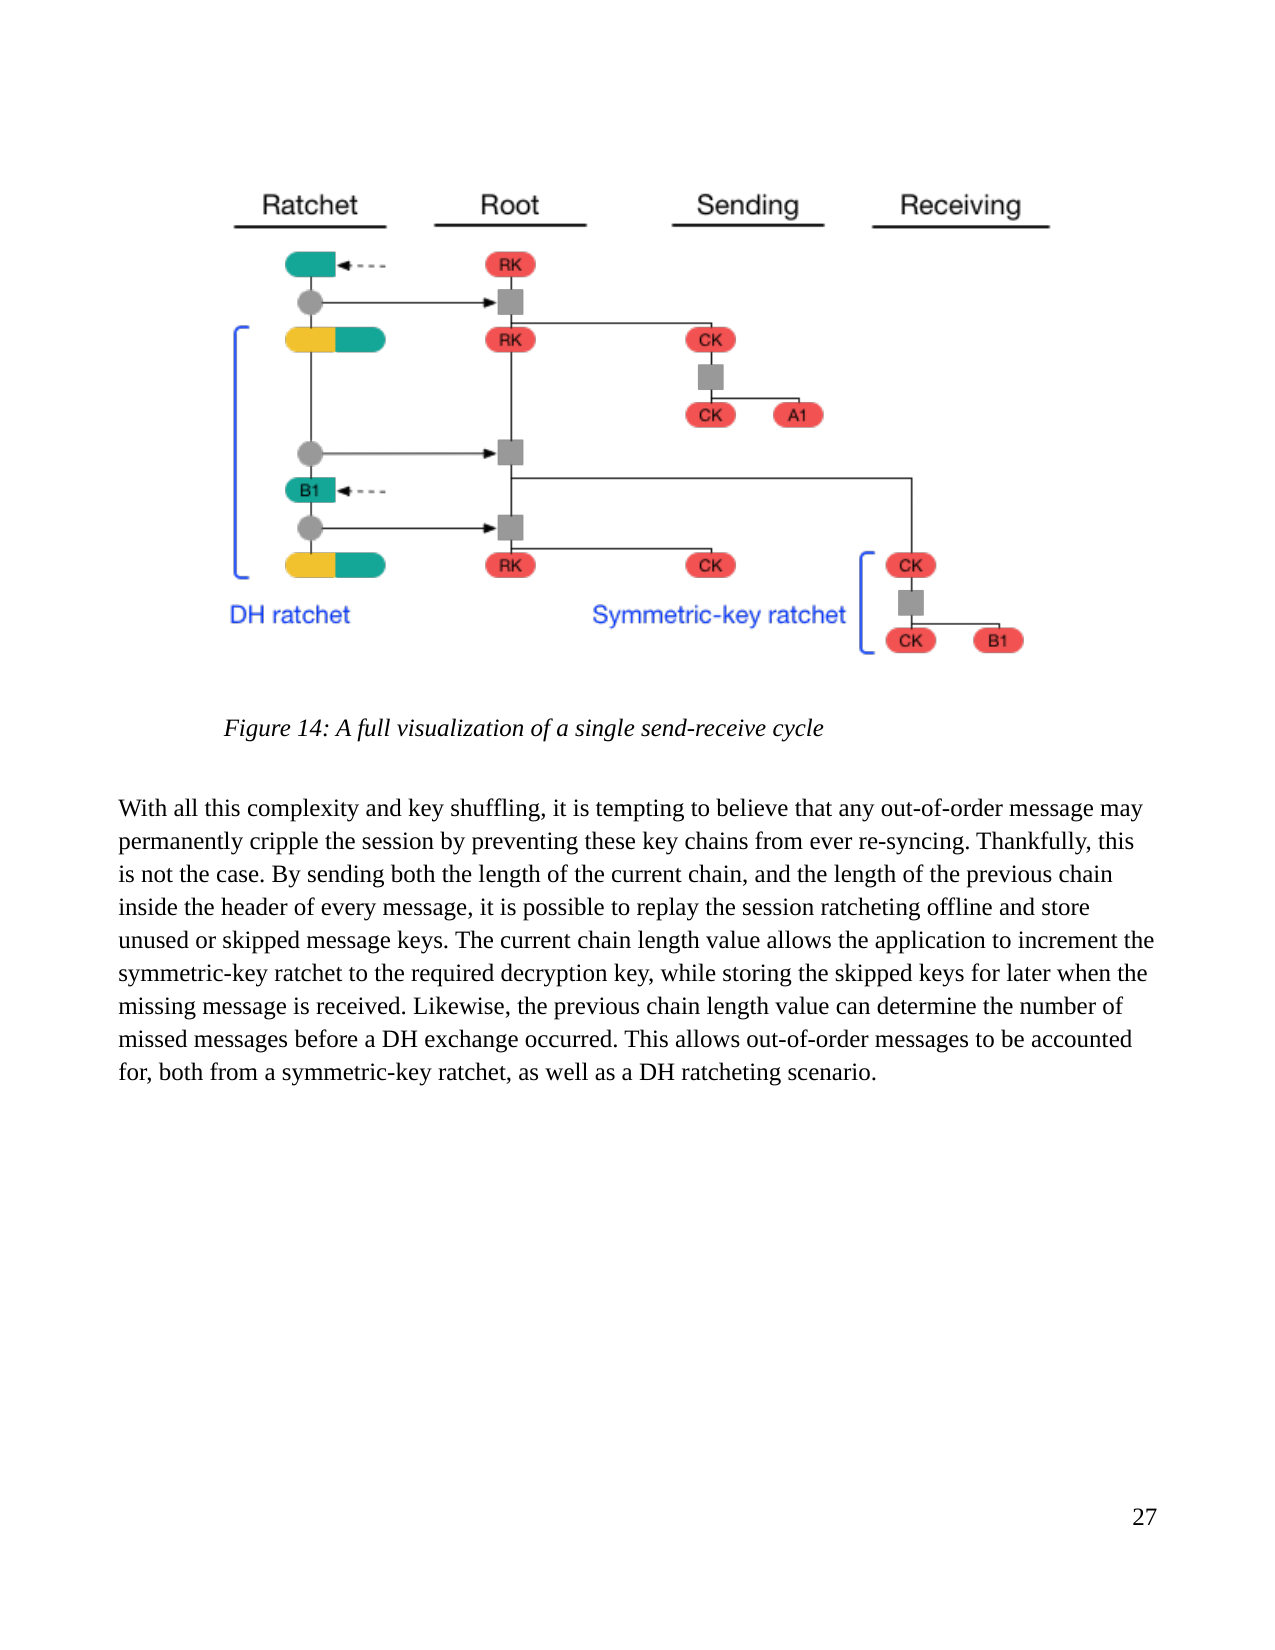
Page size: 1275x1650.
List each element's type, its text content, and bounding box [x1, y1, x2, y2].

picture [223, 130, 1052, 708]
text Figure 14: A full visualization of a single send-receive cycle [223, 708, 1052, 741]
text With all this complexity and key shuffling, it is tempting to believe that any out-of-order message may permanently cripple the session by preventing these key chains from ever re-syncing. Thankfully, this is not the case. By sending both the length of the current chain, and the length of the previous chain inside the header of every message, it is possible to replay the session ratcheting offline and store unused or skipped message keys. The current chain length value allows the application to increment the symmetric-key ratchet to the required decryption key, while storing the skipped keys for later when the missing message is received. Likewise, the previous chain length value can determine the number of missed messages before a DH exchange occurred. This allows out-of-order messages to be accounted for, both from a symmetric-key ratchet, as well as a DH ratcheting scenario. [118, 793, 1157, 1086]
